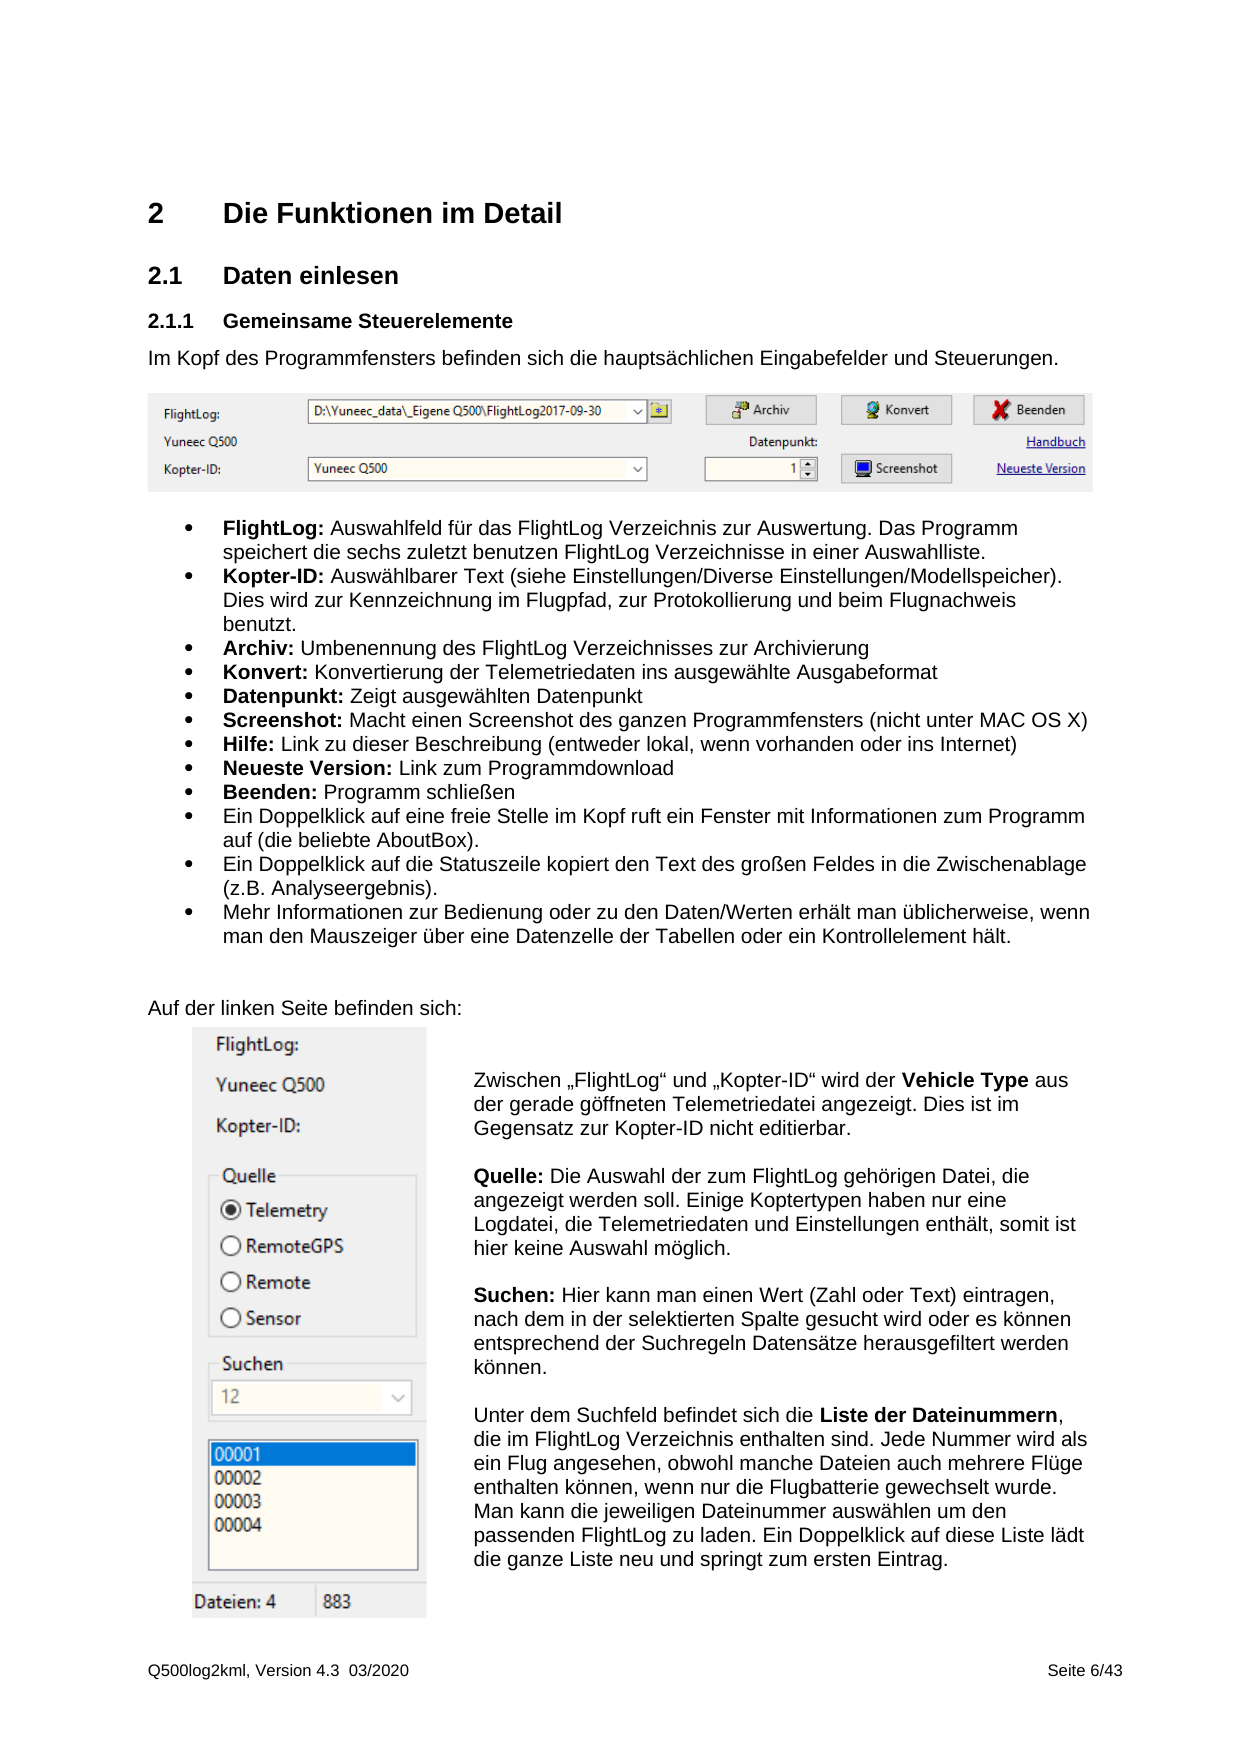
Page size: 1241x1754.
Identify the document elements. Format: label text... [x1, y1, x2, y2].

subtitle Gemeinsame Steuerelemente [148, 309, 1093, 333]
list Ein Doppelklick auf eine freie Stelle im Kopf ruft ein Fenster mit Informationen zum Programm auf (die beliebte AboutBox). [185, 804, 1093, 852]
text [148, 1283, 192, 1379]
list Kopter-ID: Auswählbarer Text (siehe Einstellungen/Diverse Einstellungen/Modellspeicher). Dies wird zur Kennzeichnung im Flugpfad, zur Protokollierung und beim Flugnachweis benutzt. [185, 563, 1093, 635]
text Unter dem Suchfeld befindet sich die Liste der Dateinummern, die im FlightLog Verzeichnis enthalten sind. Jede Nummer wird als ein Flug angesehen, obwohl manche Dateien auch mehrere Flüge enthalten können, wenn nur die Flugbatterie gewechselt wurde. Man kann die jeweiligen Dateinummer auswählen um den passenden FlightLog zu laden. Ein Doppelklick auf diese Liste lädt die ganze Liste neu und springt zum ersten Eintrag. [474, 1403, 1093, 1571]
text Im Kopf des Programmfensters befinden sich die hauptsächlichen Eingabefelder und Steuerungen. [148, 345, 1093, 369]
list Hilfe: Link zu dieser Beschreibung (entweder lokal, wenn vorhanden oder ins Internet) [185, 732, 1093, 756]
list Ein Doppelklick auf die Statuszeile kopiert den Text des großen Feldes in die Zwischenablage (z.B. Analyseergebnis). [185, 852, 1093, 900]
list Datenpunkt: Zeigt ausgewählten Datenpunkt [185, 683, 1093, 708]
list Konvert: Konvertierung der Telemetriedaten ins ausgewählte Ausgabeformat [185, 659, 1093, 683]
text Suchen: Hier kann man einen Wert (Zahl oder Text) eintragen, nach dem in der selektierten Spalte gesucht wird oder es können entsprechend der Suchregeln Datensätze herausgefiltert werden können. [474, 1283, 1093, 1379]
list Beenden: Programm schließen [185, 780, 1093, 804]
subtitle Daten einlesen [148, 261, 1093, 290]
text Quelle: Die Auswahl der zum FlightLog gehörigen Datei, die angezeigt werden soll. Einige Koptertypen haben nur eine Logdatei, die Telemetriedaten und Einstellungen enthält, somit ist hier keine Auswahl möglich. [474, 1163, 1093, 1259]
text Auf der linken Seite befinden sich: [148, 996, 1093, 1020]
list Mehr Informationen zur Bedienung oder zu den Daten/Werten erhält man üblicherweise, wenn man den Mauszeiger über eine Datenzelle der Tabellen oder ein Kontrollelement hält. [185, 900, 1093, 948]
picture [192, 1027, 474, 1618]
list Screenshot: Macht einen Screenshot des ganzen Programmfensters (nicht unter MAC OS X) [185, 708, 1093, 732]
text Zwischen „FlightLog“ und „Kopter-ID“ wird der Vehicle Type aus der gerade göffneten Telemetriedatei angezeigt. Dies ist im Gegensatz zur Kopter-ID nicht editierbar. [474, 1068, 1093, 1139]
text [148, 1163, 192, 1259]
subtitle Die Funktionen im Detail [148, 197, 1093, 230]
list FlightLog: Auswahlfeld für das FlightLog Verzeichnis zur Auswertung. Das Programm speichert die sechs zuletzt benutzen FlightLog Verzeichnisse in einer Auswahlliste. [185, 515, 1093, 563]
list Neueste Version: Link zum Programmdownload [185, 756, 1093, 780]
picture [147, 393, 1093, 492]
list Archiv: Umbenennung des FlightLog Verzeichnisses zur Archivierung [185, 635, 1093, 659]
